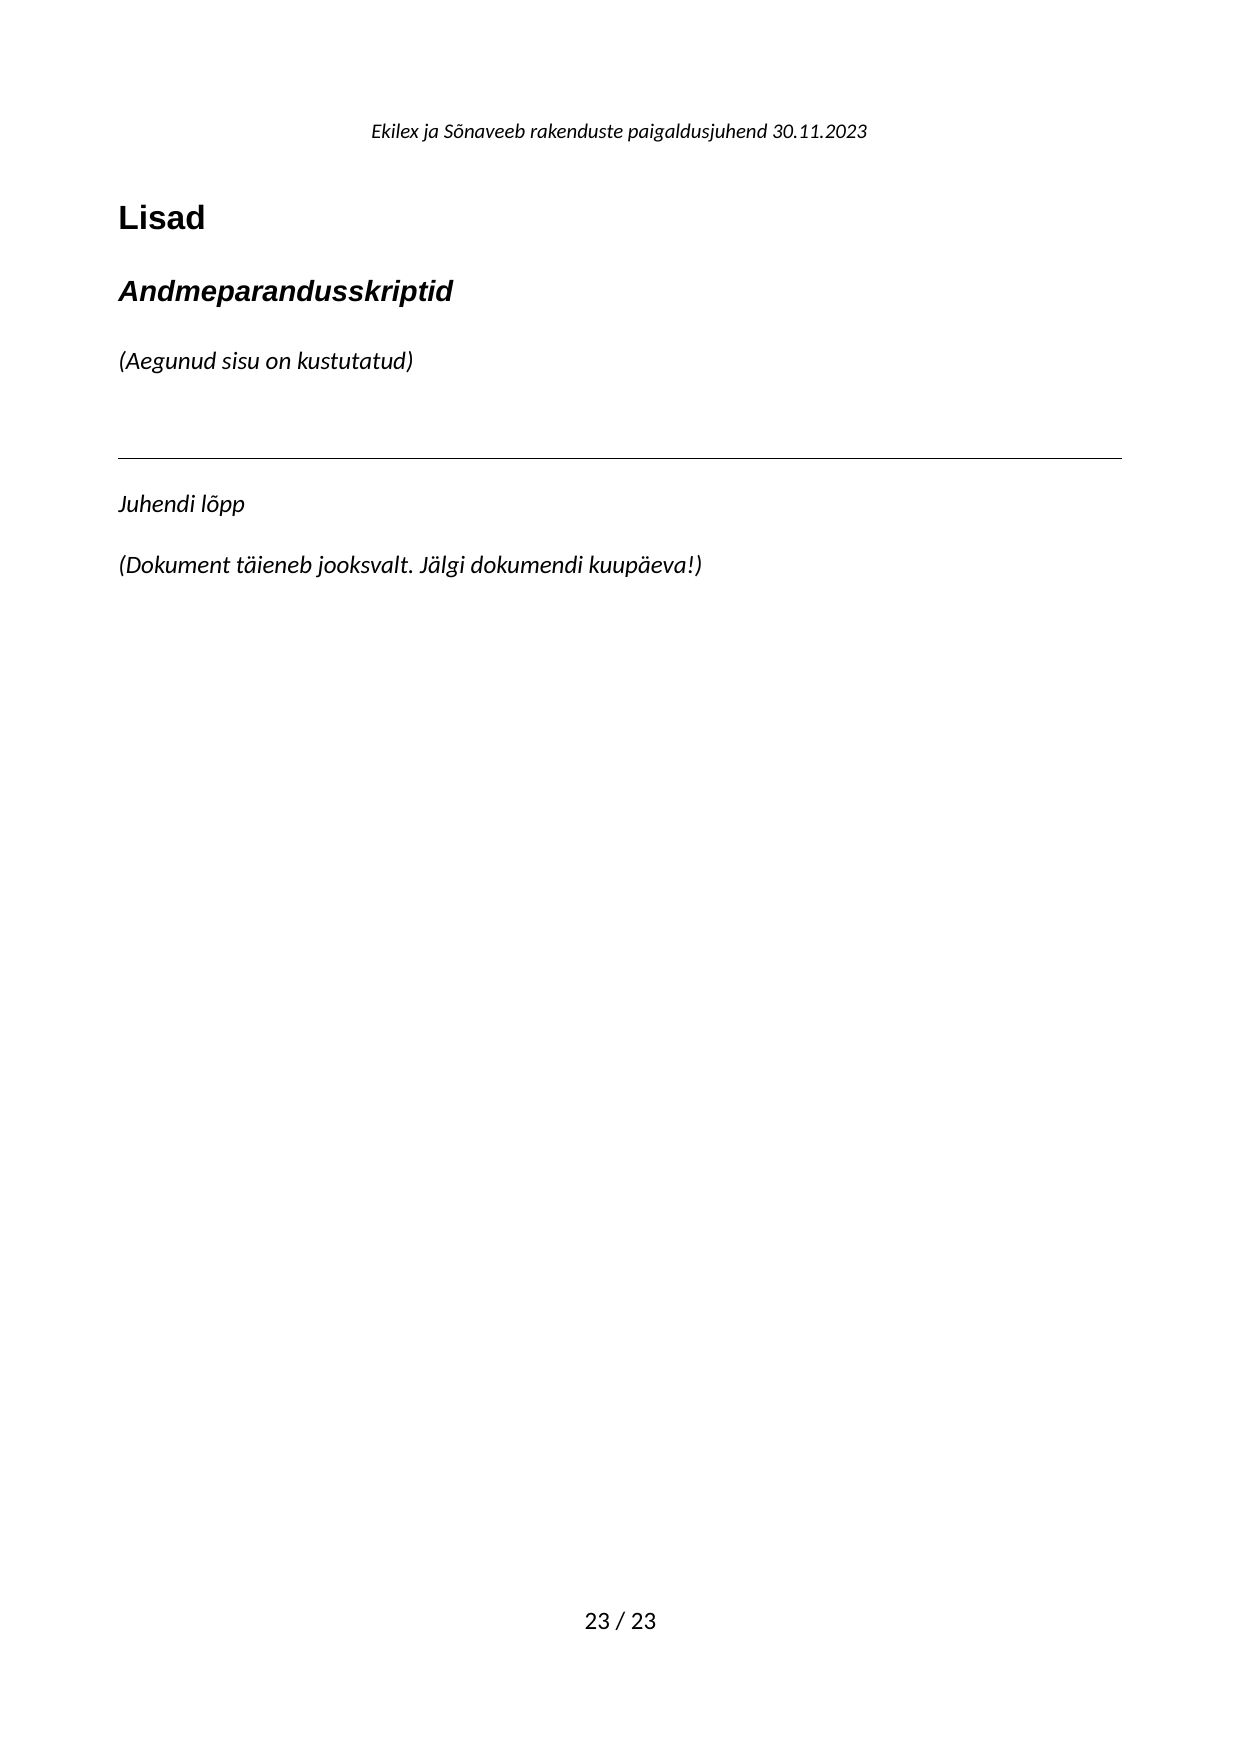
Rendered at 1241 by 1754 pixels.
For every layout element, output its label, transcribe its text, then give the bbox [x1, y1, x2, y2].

subtitle Lisad [118, 198, 1122, 237]
subtitle Andmeparandusskriptid [118, 274, 1122, 308]
text (Aegunud sisu on kustutatud) [118, 345, 1122, 376]
text Juhendi lõpp [118, 489, 1122, 519]
text (Dokument täieneb jooksvalt. Jälgi dokumendi kuupäeva!) [118, 550, 1122, 580]
